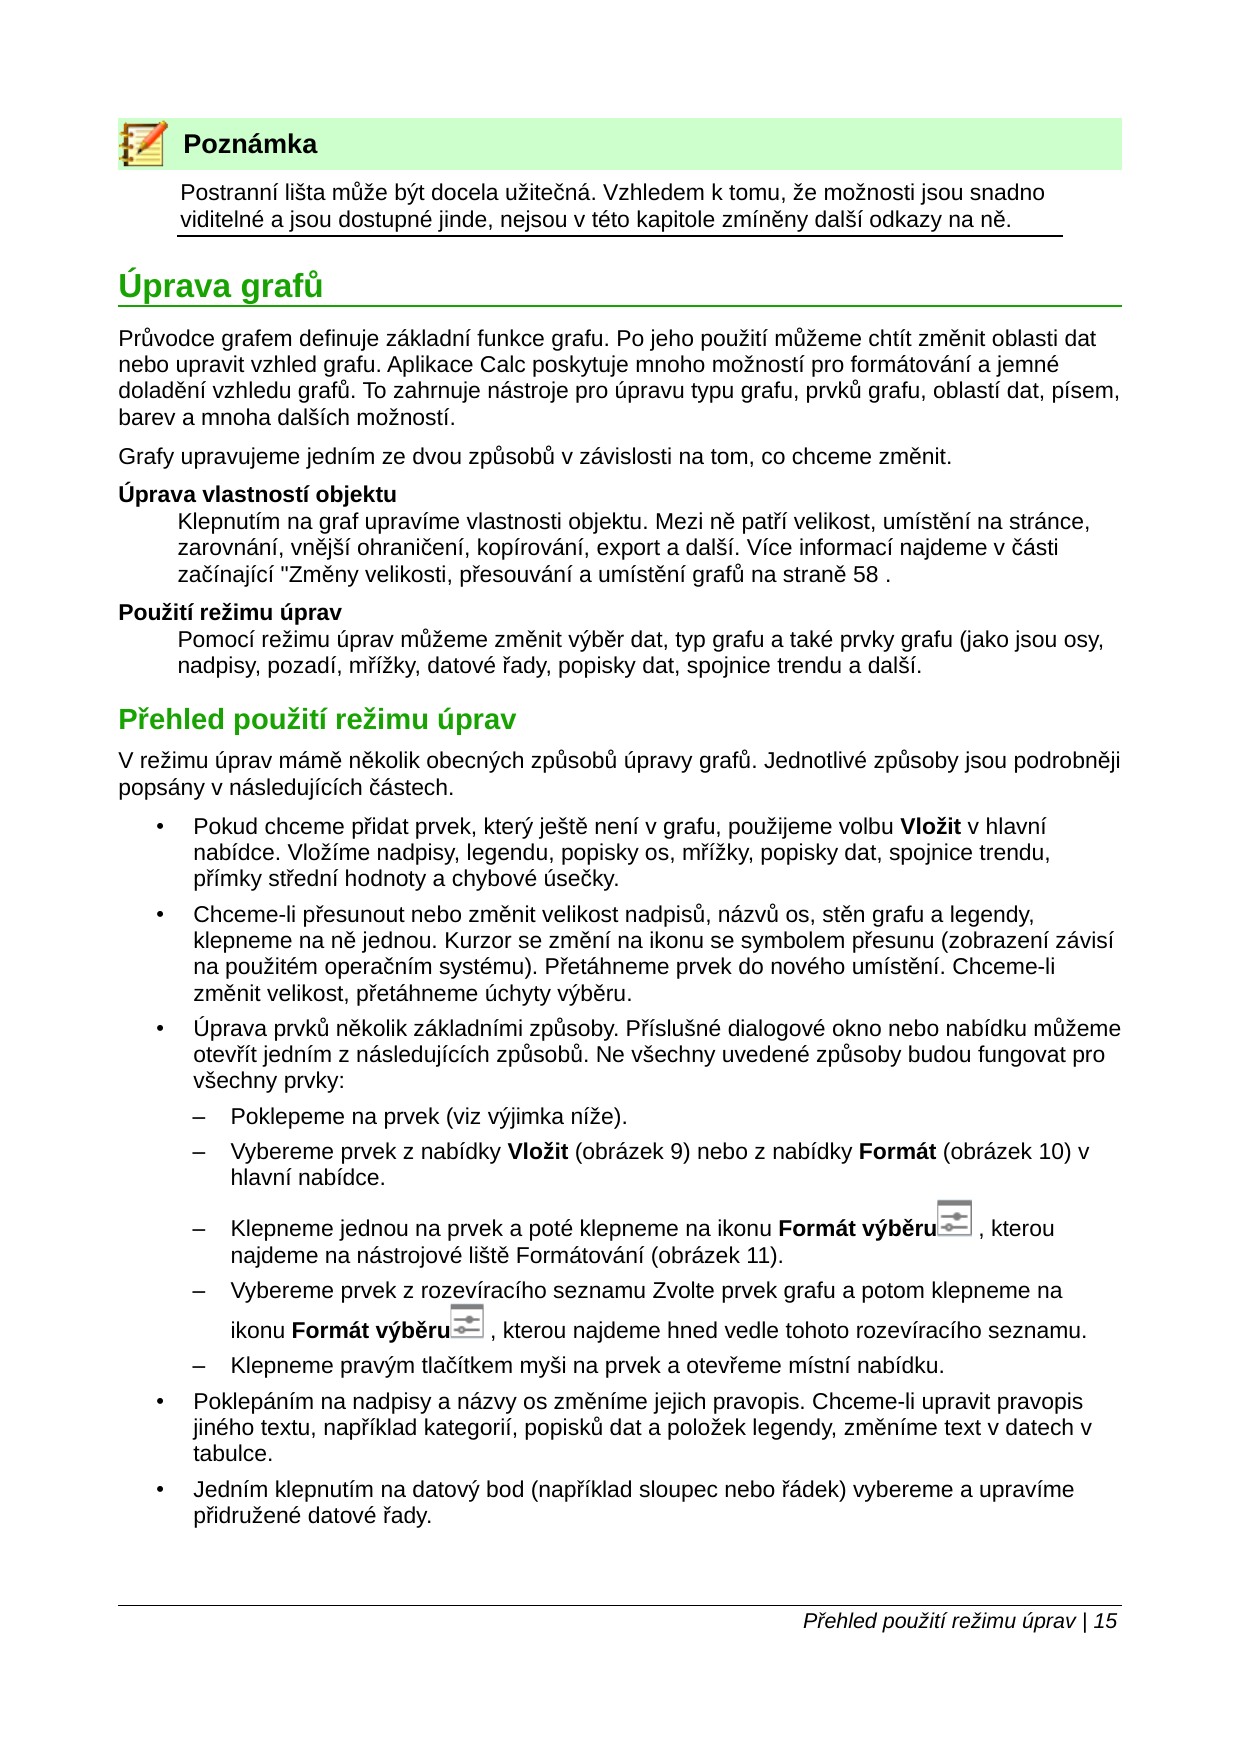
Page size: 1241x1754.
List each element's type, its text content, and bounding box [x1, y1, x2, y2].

list Poklepáním na nadpisy a názvy os změníme jejich pravopis. Chceme-li upravit pravopis jiného textu, například kategorií, popisků dat a položek legendy, změníme text v datech v tabulce. [156, 1388, 1122, 1467]
text Postranní lišta může být docela užitečná. Vzhledem k tomu, že možnosti jsou snadno viditelné a jsou dostupné jinde, nejsou v této kapitole zmíněny další odkazy na ně. [177, 176, 1063, 235]
text Použití režimu úprav [118, 599, 1122, 626]
list Vybereme prvek z nabídky Vložit (obrázek 9) nebo z nabídky Formát (obrázek 10) v hlavní nabídce. [192, 1138, 1122, 1191]
text V režimu úprav mámě několik obecných způsobů úpravy grafů. Jednotlivé způsoby jsou podrobněji popsány v následujících částech. [118, 747, 1122, 800]
list Klepneme jednou na prvek a poté klepneme na ikonu Formát výběru , kterou najdeme na nástrojové liště Formátování (obrázek 11). [192, 1213, 1122, 1268]
list Pokud chceme přidat prvek, který ještě není v grafu, použijeme volbu Vložit v hlavní nabídce. Vložíme nadpisy, legendu, popisky os, mřížky, popisky dat, spojnice trendu, přímky střední hodnoty a chybové úsečky. [156, 813, 1122, 892]
subtitle Přehled použití režimu úprav [118, 702, 1122, 736]
text Úprava vlastností objektu [118, 481, 1122, 508]
list Klepneme pravým tlačítkem myši na prvek a otevřeme místní nabídku. [192, 1352, 1122, 1379]
list Vybereme prvek z rozevíracího seznamu Zvolte prvek grafu a potom klepneme na ikonu Formát výběru , kterou najdeme hned vedle tohoto rozevíracího seznamu. [192, 1277, 1122, 1343]
list Poklepeme na prvek (viz výjimka níže). [192, 1103, 1122, 1129]
picture [937, 1199, 972, 1237]
list Úprava prvků několik základními způsoby. Příslušné dialogové okno nebo nabídku můžeme otevřít jedním z následujících způsobů. Ne všechny uvedené způsoby budou fungovat pro všechny prvky: [156, 1015, 1122, 1094]
picture [119, 119, 170, 170]
list Chceme-li přesunout nebo změnit velikost nadpisů, názvů os, stěn grafu a legendy, klepneme na ně jednou. Kurzor se změní na ikonu se symbolem přesunu (zobrazení závisí na použitém operačním systému). Přetáhneme prvek do nového umístění. Chceme-li změnit velikost, přetáhneme úchyty výběru. [156, 901, 1122, 1006]
picture [450, 1303, 484, 1339]
list Jedním klepnutím na datový bod (například sloupec nebo řádek) vybereme a upravíme přidružené datové řady. [156, 1476, 1122, 1528]
subtitle Úprava grafů [118, 266, 1122, 305]
text Pomocí režimu úprav můžeme změnit výběr dat, typ grafu a také prvky grafu (jako jsou osy, nadpisy, pozadí, mřížky, datové řady, popisky dat, spojnice trendu a další. [177, 626, 1122, 678]
text Klepnutím na graf upravíme vlastnosti objektu. Mezi ně patří velikost, umístění na stránce, zarovnání, vnější ohraničení, kopírování, export a další. Více informací najdeme v části začínající "Změna velikosti, přesouvání a umístění grafů na straně 56 . [177, 508, 1122, 587]
subtitle Poznámka [118, 126, 1122, 166]
text Grafy upravujeme jedním ze dvou způsobů v závislosti na tom, co chceme změnit. [118, 443, 1122, 469]
text Průvodce grafem definuje základní funkce grafu. Po jeho použití můžeme chtít změnit oblasti dat nebo upravit vzhled grafu. Aplikace Calc poskytuje mnoho možností pro formátování a jemné doladění vzhledu grafů. To zahrnuje nástroje pro úpravu typu grafu, prvků grafu, oblastí dat, písem, barev a mnoha dalších možností. [118, 325, 1122, 430]
